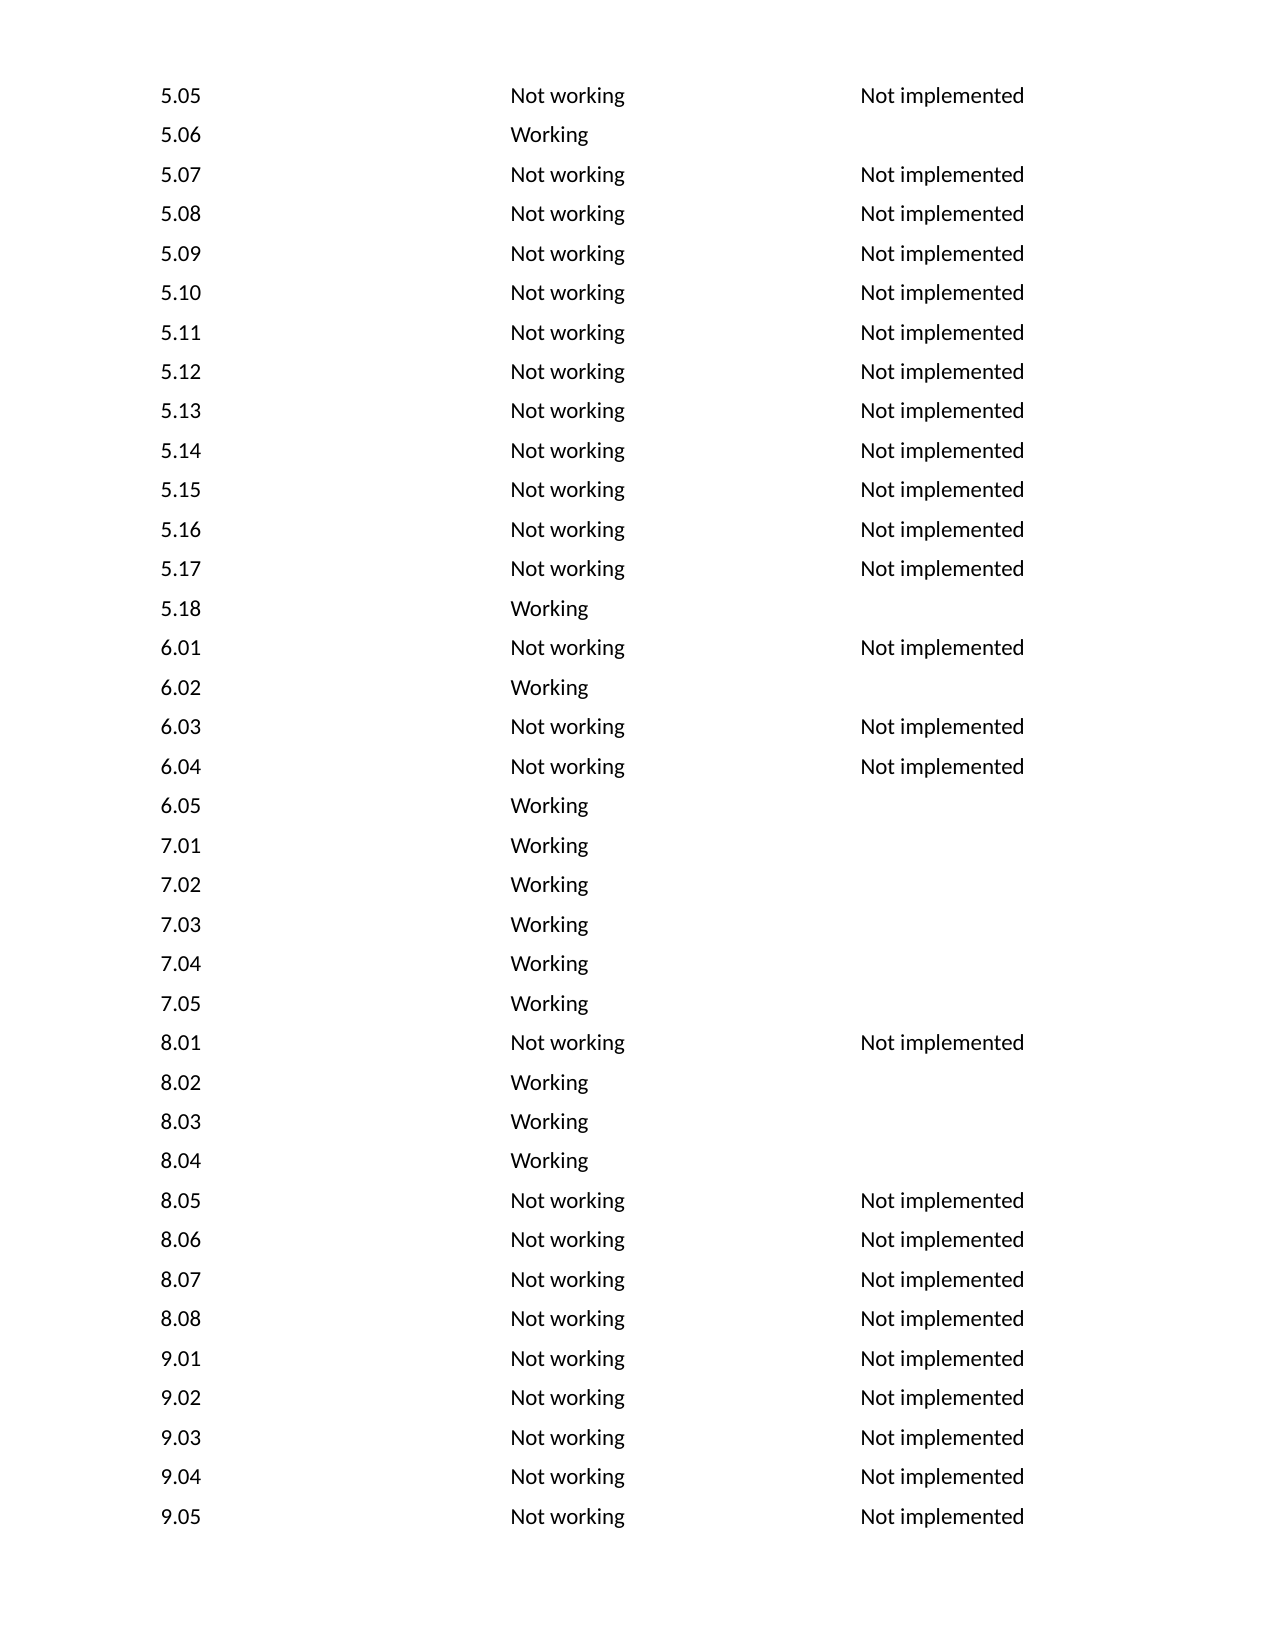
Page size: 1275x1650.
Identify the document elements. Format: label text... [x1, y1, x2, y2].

table_cell Not implemented [855, 75, 1205, 114]
table_cell Not working [505, 1417, 855, 1457]
table_cell Working [505, 983, 855, 1022]
table_cell Working [505, 786, 855, 825]
table_cell Not working [505, 707, 855, 746]
table_cell Not implemented [855, 746, 1205, 786]
table_cell Not working [505, 75, 855, 114]
table_cell 5.14 [155, 430, 505, 470]
table_cell Not implemented [855, 509, 1205, 549]
table_cell Not implemented [855, 707, 1205, 746]
table_cell Not implemented [855, 1378, 1205, 1417]
table_cell 5.06 [155, 115, 505, 154]
table_cell 5.13 [155, 391, 505, 430]
table_cell 7.05 [155, 983, 505, 1022]
table_cell 7.02 [155, 865, 505, 904]
table_cell Not implemented [855, 628, 1205, 667]
table_cell 7.03 [155, 904, 505, 943]
table_cell Not implemented [855, 1259, 1205, 1299]
table_cell Not working [505, 1338, 855, 1378]
table_cell Not implemented [855, 1496, 1205, 1536]
table_cell Not working [505, 1299, 855, 1338]
table_cell Not implemented [855, 549, 1205, 588]
table_cell 6.04 [155, 746, 505, 786]
table_cell 5.11 [155, 312, 505, 351]
table_cell Not working [505, 391, 855, 430]
table_cell Not working [505, 746, 855, 786]
table_cell 5.16 [155, 509, 505, 549]
table_cell 5.07 [155, 154, 505, 193]
table_cell Not implemented [855, 1023, 1205, 1062]
table_cell Not working [505, 1378, 855, 1417]
table_cell Not working [505, 233, 855, 272]
table_cell Not implemented [855, 430, 1205, 470]
table_cell Not implemented [855, 1457, 1205, 1496]
table_cell Not working [505, 430, 855, 470]
table_cell Working [505, 865, 855, 904]
table_cell Not implemented [855, 233, 1205, 272]
table_cell 8.06 [155, 1220, 505, 1259]
table_cell 8.08 [155, 1299, 505, 1338]
table_cell 9.04 [155, 1457, 505, 1496]
table_cell 5.15 [155, 470, 505, 509]
table_cell Not working [505, 1220, 855, 1259]
table_cell Working [505, 1101, 855, 1141]
table_cell 5.05 [155, 75, 505, 114]
table_cell [855, 786, 1205, 825]
table_cell Working [505, 1141, 855, 1180]
table_cell Not implemented [855, 194, 1205, 233]
table_cell 8.04 [155, 1141, 505, 1180]
table_cell Not implemented [855, 1338, 1205, 1378]
table_cell Not implemented [855, 273, 1205, 312]
table_cell [855, 588, 1205, 628]
table_cell [855, 1101, 1205, 1141]
table_cell 8.05 [155, 1180, 505, 1220]
table_cell Working [505, 588, 855, 628]
table_cell Not implemented [855, 1299, 1205, 1338]
table_cell Not working [505, 1023, 855, 1062]
table_cell [855, 1141, 1205, 1180]
table_cell 6.05 [155, 786, 505, 825]
table_cell [855, 865, 1205, 904]
table_cell 5.09 [155, 233, 505, 272]
table_cell Not working [505, 1496, 855, 1536]
table_cell Not working [505, 470, 855, 509]
table_cell 5.17 [155, 549, 505, 588]
table_cell 9.02 [155, 1378, 505, 1417]
table_cell 7.01 [155, 825, 505, 864]
table_cell 8.03 [155, 1101, 505, 1141]
table_cell 5.10 [155, 273, 505, 312]
table_cell Not working [505, 1180, 855, 1220]
table_cell 5.08 [155, 194, 505, 233]
table_cell [855, 904, 1205, 943]
table_cell Working [505, 904, 855, 943]
table_cell 8.01 [155, 1023, 505, 1062]
table_cell Not working [505, 351, 855, 391]
table_cell Not implemented [855, 391, 1205, 430]
table_cell Not working [505, 1457, 855, 1496]
table_cell [855, 983, 1205, 1022]
table_cell Not working [505, 1259, 855, 1299]
table_cell [855, 1062, 1205, 1101]
table_cell 9.05 [155, 1496, 505, 1536]
table_cell 9.01 [155, 1338, 505, 1378]
table_cell [855, 667, 1205, 707]
table_cell Not implemented [855, 154, 1205, 193]
table_cell 6.01 [155, 628, 505, 667]
table_cell Not implemented [855, 351, 1205, 391]
table_cell Not working [505, 194, 855, 233]
table_cell Not implemented [855, 312, 1205, 351]
table_cell [855, 944, 1205, 983]
table_cell Not implemented [855, 1220, 1205, 1259]
table_cell Working [505, 667, 855, 707]
table_cell Not working [505, 628, 855, 667]
table_cell 8.07 [155, 1259, 505, 1299]
table_cell Not working [505, 154, 855, 193]
table_cell 5.12 [155, 351, 505, 391]
table_cell 9.03 [155, 1417, 505, 1457]
table_cell Working [505, 825, 855, 864]
table_cell Working [505, 1062, 855, 1101]
table_cell 5.18 [155, 588, 505, 628]
table_cell Not working [505, 509, 855, 549]
table_cell Not implemented [855, 1417, 1205, 1457]
table_cell 6.03 [155, 707, 505, 746]
table_cell Not implemented [855, 470, 1205, 509]
table_cell 8.02 [155, 1062, 505, 1101]
table_cell Working [505, 944, 855, 983]
table_cell 6.02 [155, 667, 505, 707]
table_cell Not working [505, 312, 855, 351]
table_cell [855, 115, 1205, 154]
table_cell 7.04 [155, 944, 505, 983]
table_cell Not working [505, 273, 855, 312]
table_cell [855, 825, 1205, 864]
table_cell Not working [505, 549, 855, 588]
table_cell Not implemented [855, 1180, 1205, 1220]
table_cell Working [505, 115, 855, 154]
